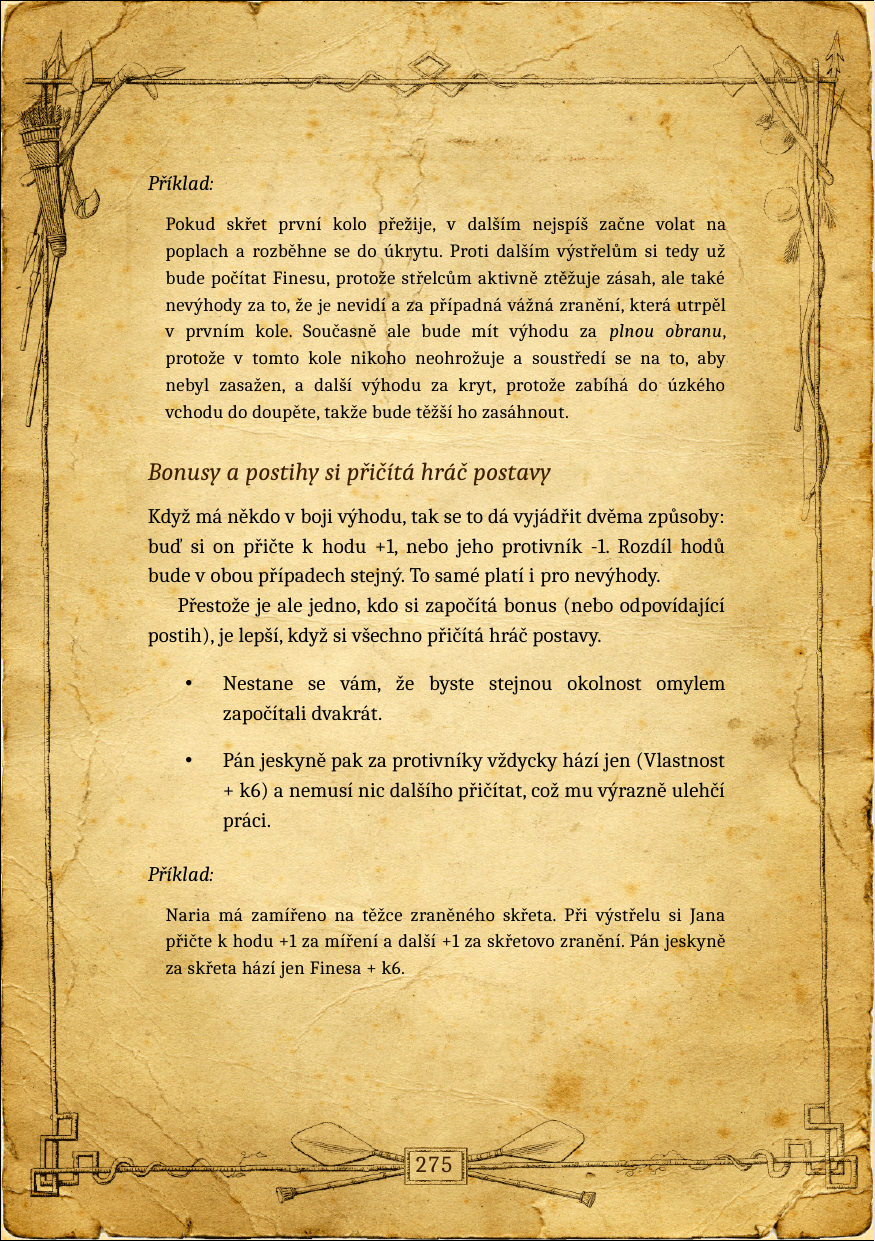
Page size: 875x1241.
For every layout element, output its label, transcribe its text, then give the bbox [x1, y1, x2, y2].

text Když má někdo v⁠ boji výhodu, tak se to dá vyjádřit dvěma způsoby: buď si on přičte k⁠ hodu +1, nebo jeho protivník -1. Rozdíl hodů bude v⁠ obou případech stejný. To samé platí i⁠ pro nevýhody. Přestože je ale jedno, kdo si započítá bonus (nebo odpovídající postih), je lepší, když si všechno přičítá hráč postavy. [148, 504, 726, 648]
text Naria má zamířeno na těžce zraněného skřeta. Při výstřelu si Jana přičte k⁠ hodu +1 za míření a⁠ další +1 za skřetovo zranění. Pán jeskyně za skřeta hází jen Finesa + k6. [165, 904, 726, 979]
list Nestane se vám, že byste stejnou okolnost omylem započítali dvakrát. [185, 672, 726, 725]
text Příklad: [148, 862, 726, 886]
list Pán jeskyně pak za protivníky vždycky hází jen (Vlastnost + k6) a⁠ nemusí nic dalšího přičítat, což mu výrazně ulehčí práci. [185, 749, 726, 833]
subtitle Bonusy a⁠ postihy si přičítá hráč postavy [148, 458, 726, 487]
picture [1, 1, 874, 1240]
text Pokud skřet první kolo přežije, v⁠ dalším nejspíš začne volat na poplach a⁠ rozběhne se do úkrytu. Proti dalším výstřelům si tedy už bude počítat Finesu, protože střelcům aktivně ztěžuje zásah, ale také nevýhody za to, že je nevidí a⁠ za případná vážná zranění, která utrpěl v⁠ prvním kole. Současně ale bude mít výhodu za plnou obranu, protože v⁠ tomto kole nikoho neohrožuje a⁠ soustředí se na to, aby nebyl zasažen, a⁠ další výhodu za kryt, protože zabíhá do úzkého vchodu do doupěte, takže bude těžší ho zasáhnout. [165, 213, 726, 423]
text Příklad: [148, 172, 726, 196]
